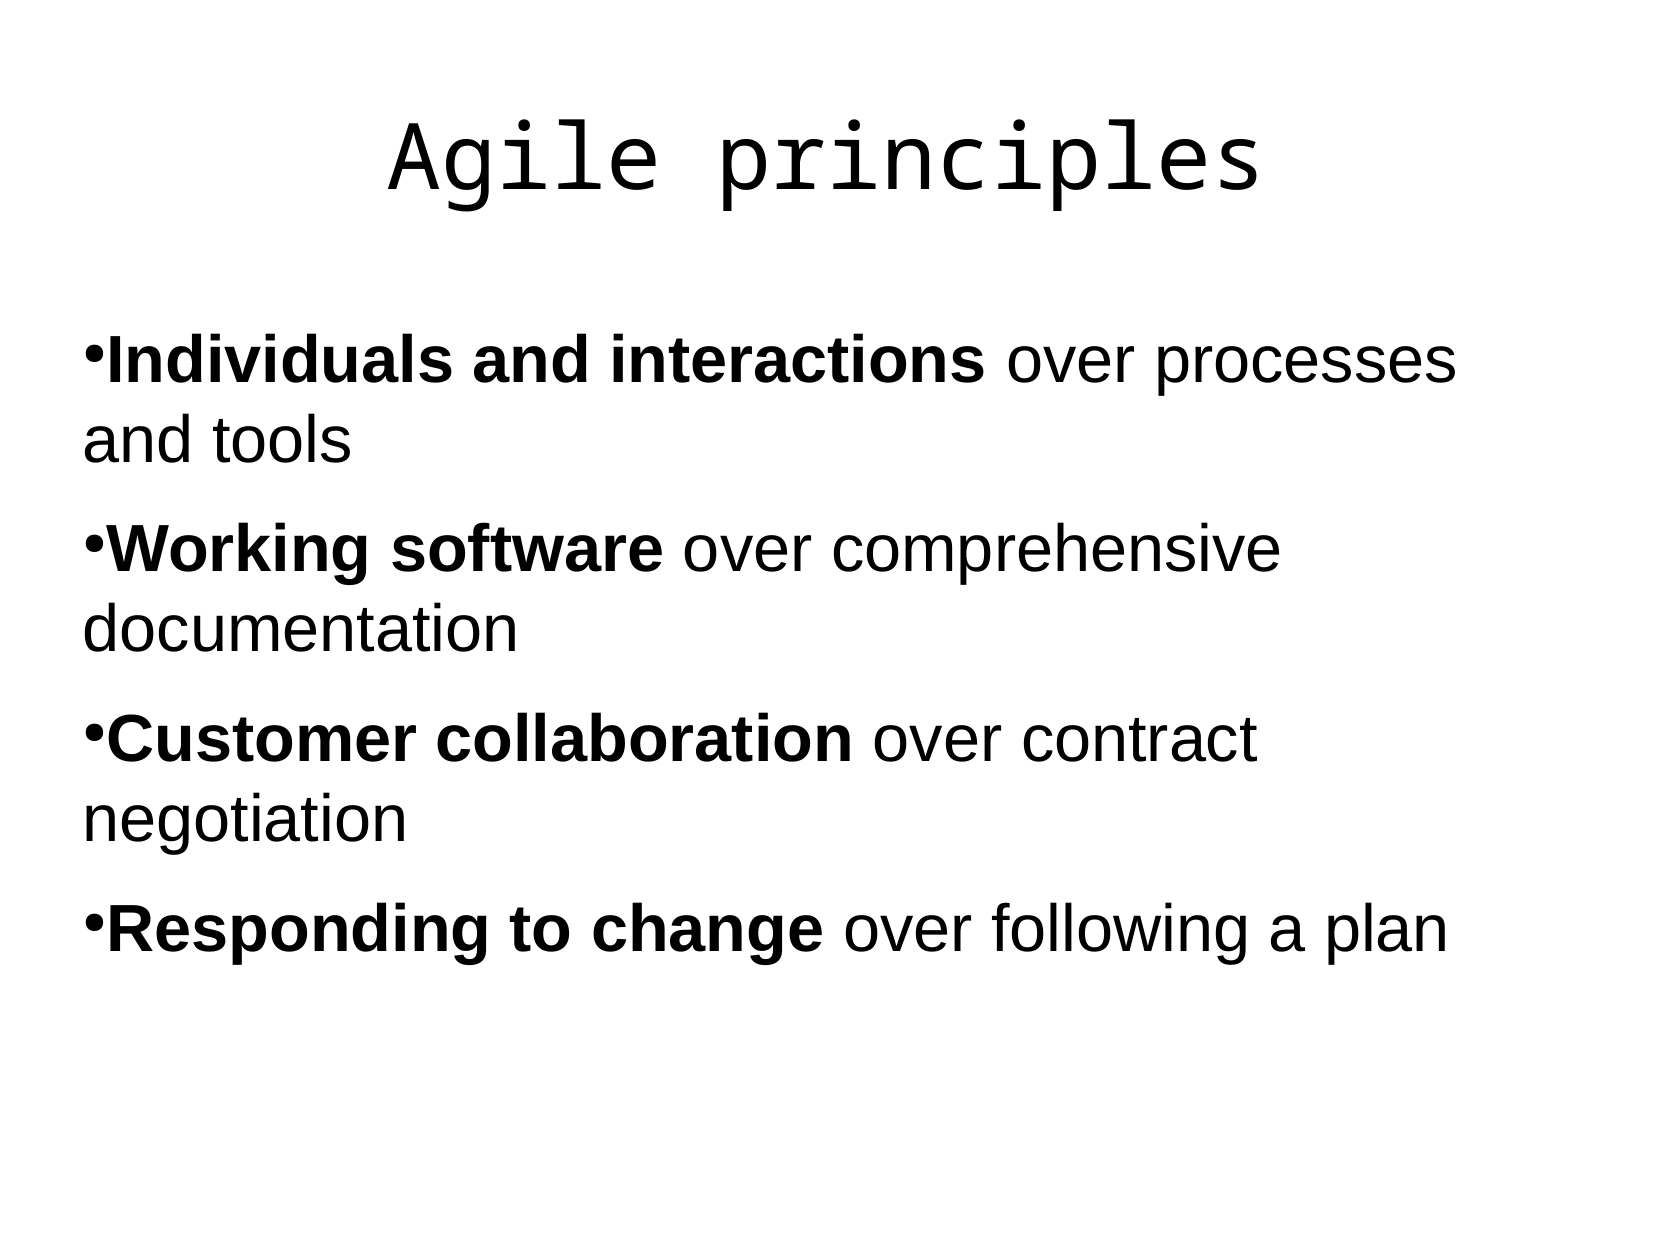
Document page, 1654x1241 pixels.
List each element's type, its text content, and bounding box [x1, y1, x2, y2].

list Individuals and interactions over processes and tools Working software over comprehensive documentation Customer collaboration over contract negotiation Responding to change over following a plan [82, 315, 1571, 981]
title Agile principles [82, 49, 1571, 257]
